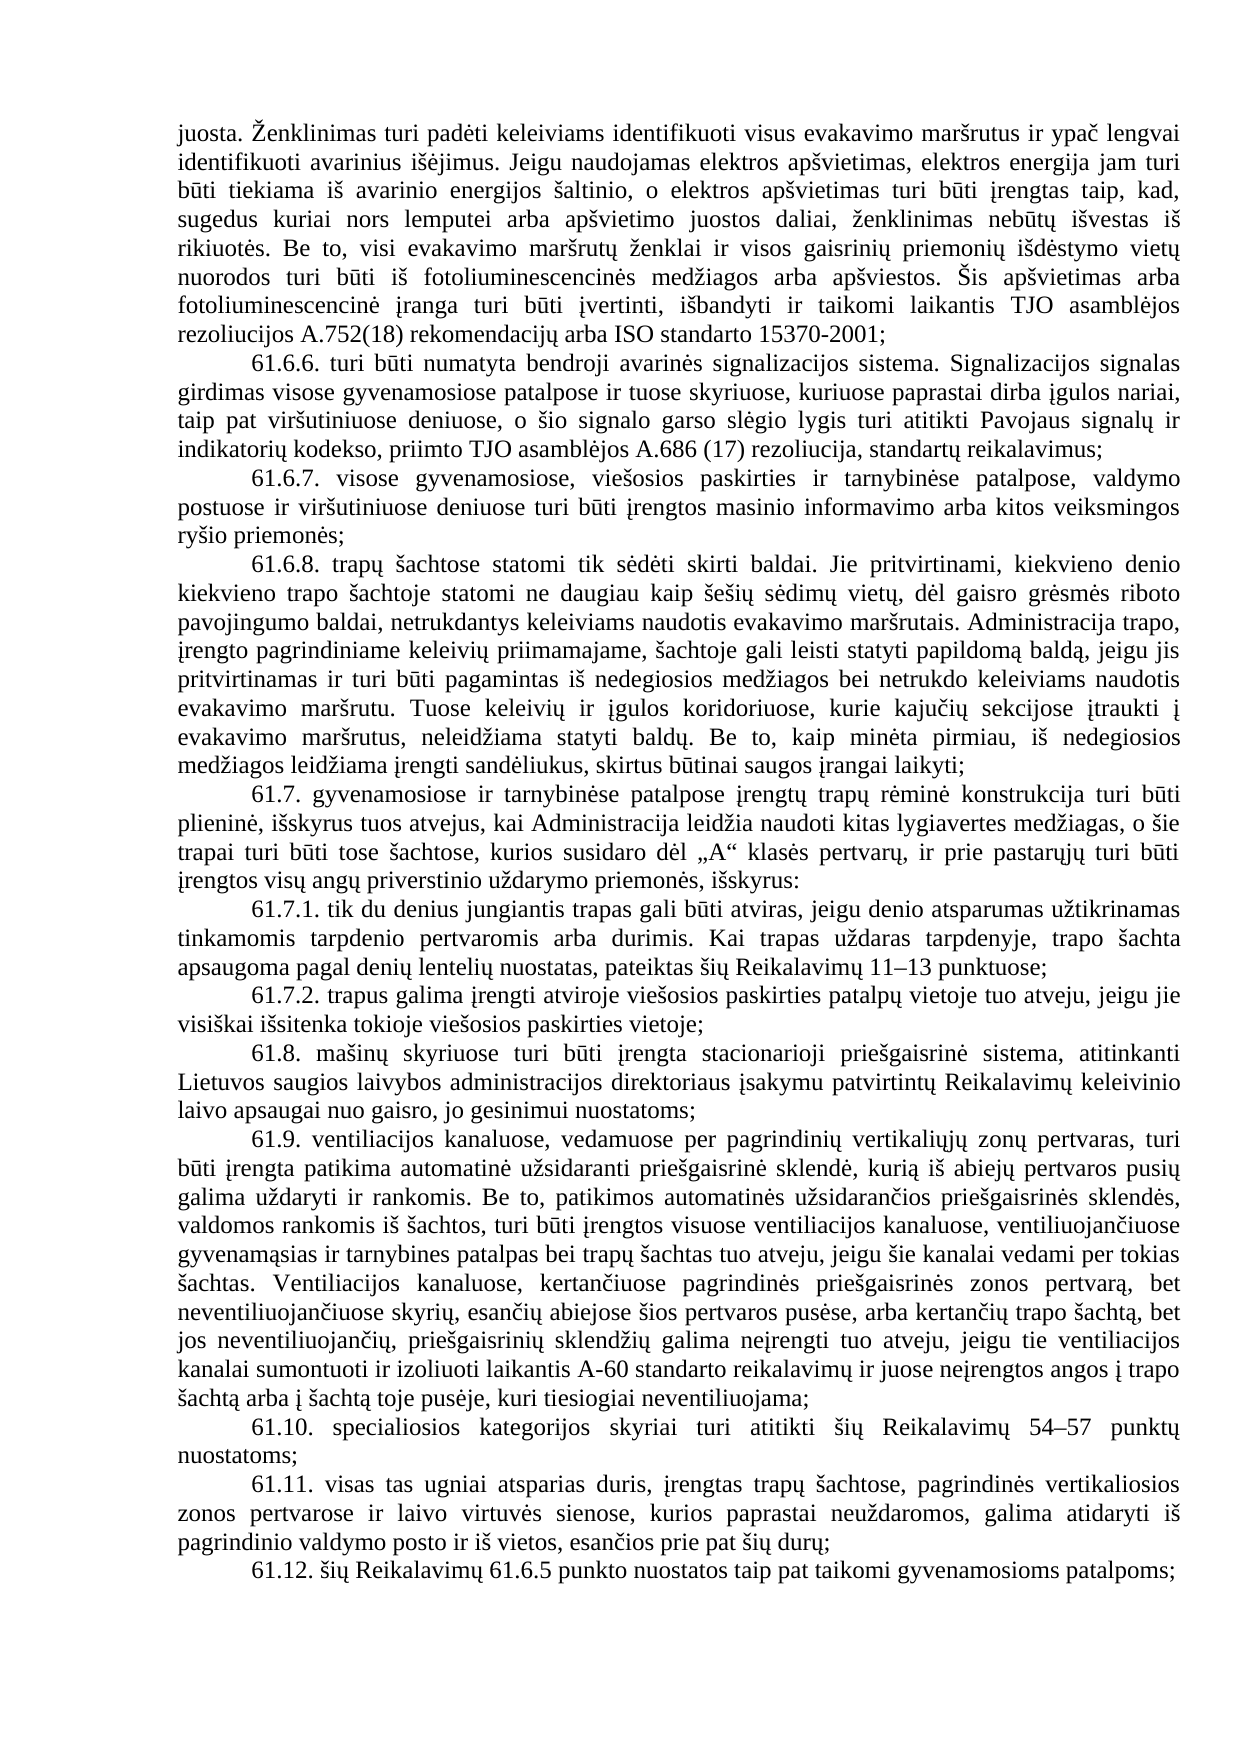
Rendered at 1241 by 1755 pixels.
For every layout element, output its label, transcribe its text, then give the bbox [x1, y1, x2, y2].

text 61.8. mašinų skyriuose turi būti įrengta stacionarioji priešgaisrinė sistema, atitinkanti Lietuvos saugios laivybos administracijos direktoriaus įsakymu patvirtintų Reikalavimų keleivinio laivo apsaugai nuo gaisro, jo gesinimui nuostatoms; [177, 1038, 1181, 1124]
text 61.9. ventiliacijos kanaluose, vedamuose per pagrindinių vertikaliųjų zonų pertvaras, turi būti įrengta patikima automatinė užsidaranti priešgaisrinė sklendė, kurią iš abiejų pertvaros pusių galima uždaryti ir rankomis. Be to, patikimos automatinės užsidarančios priešgaisrinės sklendės, valdomos rankomis iš šachtos, turi būti įrengtos visuose ventiliacijos kanaluose, ventiliuojančiuose gyvenamąsias ir tarnybines patalpas bei trapų šachtas tuo atveju, jeigu šie kanalai vedami per tokias šachtas. Ventiliacijos kanaluose, kertančiuose pagrindinės priešgaisrinės zonos pertvarą, bet neventiliuojančiuose skyrių, esančių abiejose šios pertvaros pusėse, arba kertančių trapo šachtą, bet jos neventiliuojančių, priešgaisrinių sklendžių galima neįrengti tuo atveju, jeigu tie ventiliacijos kanalai sumontuoti ir izoliuoti laikantis A-60 standarto reikalavimų ir juose neįrengtos angos į trapo šachtą arba į šachtą toje pusėje, kuri tiesiogiai neventiliuojama; [177, 1124, 1181, 1412]
text juosta. Ženklinimas turi padėti keleiviams identifikuoti visus evakavimo maršrutus ir ypač lengvai identifikuoti avarinius išėjimus. Jeigu naudojamas elektros apšvietimas, elektros energija jam turi būti tiekiama iš avarinio energijos šaltinio, o elektros apšvietimas turi būti įrengtas taip, kad, sugedus kuriai nors lemputei arba apšvietimo juostos daliai, ženklinimas nebūtų išvestas iš rikiuotės. Be to, visi evakavimo maršrutų ženklai ir visos gaisrinių priemonių išdėstymo vietų nuorodos turi būti iš fotoliuminescencinės medžiagos arba apšviestos. Šis apšvietimas arba fotoliuminescencinė įranga turi būti įvertinti, išbandyti ir taikomi laikantis TJO asamblėjos rezoliucijos A.752(18) rekomendacijų arba ISO standarto 15370-2001; [177, 118, 1181, 348]
text 61.7.2. trapus galima įrengti atviroje viešosios paskirties patalpų vietoje tuo atveju, jeigu jie visiškai išsitenka tokioje viešosios paskirties vietoje; [177, 981, 1181, 1038]
text 61.7. gyvenamosiose ir tarnybinėse patalpose įrengtų trapų rėminė konstrukcija turi būti plieninė, išskyrus tuos atvejus, kai Administracija leidžia naudoti kitas lygiavertes medžiagas, o šie trapai turi būti tose šachtose, kurios susidaro dėl „A“ klasės pertvarų, ir prie pastarųjų turi būti įrengtos visų angų priverstinio uždarymo priemonės, išskyrus: [177, 779, 1181, 894]
text 61.6.8. trapų šachtose statomi tik sėdėti skirti baldai. Jie pritvirtinami, kiekvieno denio kiekvieno trapo šachtoje statomi ne daugiau kaip šešių sėdimų vietų, dėl gaisro grėsmės riboto pavojingumo baldai, netrukdantys keleiviams naudotis evakavimo maršrutais. Administracija trapo, įrengto pagrindiniame keleivių priimamajame, šachtoje gali leisti statyti papildomą baldą, jeigu jis pritvirtinamas ir turi būti pagamintas iš nedegiosios medžiagos bei netrukdo keleiviams naudotis evakavimo maršrutu. Tuose keleivių ir įgulos koridoriuose, kurie kajučių sekcijose įtraukti į evakavimo maršrutus, neleidžiama statyti baldų. Be to, kaip minėta pirmiau, iš nedegiosios medžiagos leidžiama įrengti sandėliukus, skirtus būtinai saugos įrangai laikyti; [177, 549, 1181, 779]
text 61.12. šių Reikalavimų 61.6.5 punkto nuostatos taip pat taikomi gyvenamosioms patalpoms; [177, 1556, 1181, 1584]
text 61.11. visas tas ugniai atsparias duris, įrengtas trapų šachtose, pagrindinės vertikaliosios zonos pertvarose ir laivo virtuvės sienose, kurios paprastai neuždaromos, galima atidaryti iš pagrindinio valdymo posto ir iš vietos, esančios prie pat šių durų; [177, 1469, 1181, 1556]
text 61.7.1. tik du denius jungiantis trapas gali būti atviras, jeigu denio atsparumas užtikrinamas tinkamomis tarpdenio pertvaromis arba durimis. Kai trapas uždaras tarpdenyje, trapo šachta apsaugoma pagal denių lentelių nuostatas, pateiktas šių Reikalavimų 11–13 punktuose; [177, 894, 1181, 981]
text 61.6.7. visose gyvenamosiose, viešosios paskirties ir tarnybinėse patalpose, valdymo postuose ir viršutiniuose deniuose turi būti įrengtos masinio informavimo arba kitos veiksmingos ryšio priemonės; [177, 463, 1181, 549]
text 61.6.6. turi būti numatyta bendroji avarinės signalizacijos sistema. Signalizacijos signalas girdimas visose gyvenamosiose patalpose ir tuose skyriuose, kuriuose paprastai dirba įgulos nariai, taip pat viršutiniuose deniuose, o šio signalo garso slėgio lygis turi atitikti Pavojaus signalų ir indikatorių kodekso, priimto TJO asamblėjos A.686 (17) rezoliucija, standartų reikalavimus; [177, 348, 1181, 463]
text 61.10. specialiosios kategorijos skyriai turi atitikti šių Reikalavimų 54–57 punktų nuostatoms; [177, 1412, 1181, 1469]
